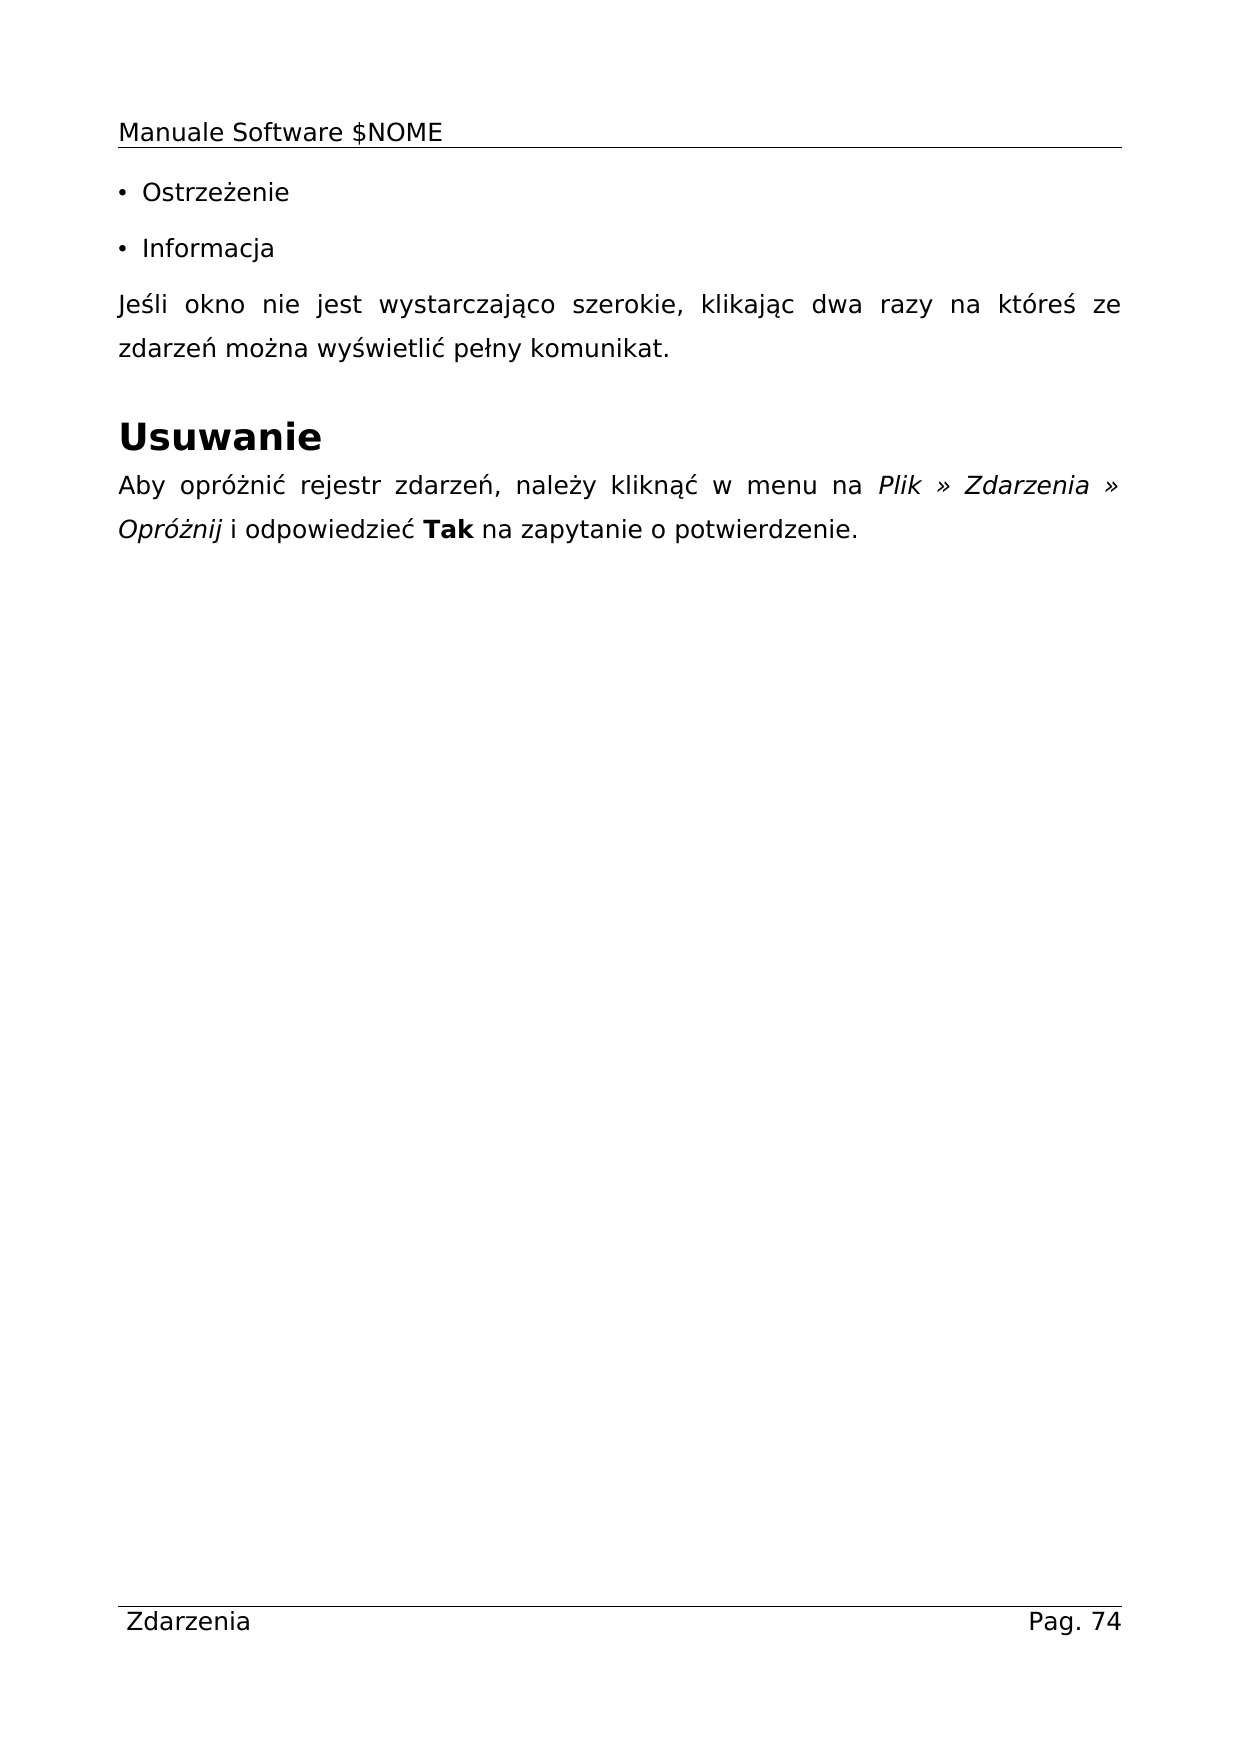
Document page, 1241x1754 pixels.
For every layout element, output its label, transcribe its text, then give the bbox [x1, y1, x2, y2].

list Informacja [118, 234, 1122, 263]
text Aby opróżnić rejestr zdarzeń, należy kliknąć w menu na Plik » Zdarzenia » Opróżnij i odpowiedzieć Tak na zapytanie o potwierdzenie. [118, 471, 1122, 544]
list Ostrzeżenie [118, 178, 1122, 207]
subtitle Usuwanie [118, 415, 1122, 459]
text Jeśli okno nie jest wystarczająco szerokie, klikając dwa razy na któreś ze zdarzeń można wyświetlić pełny komunikat. [118, 290, 1122, 363]
